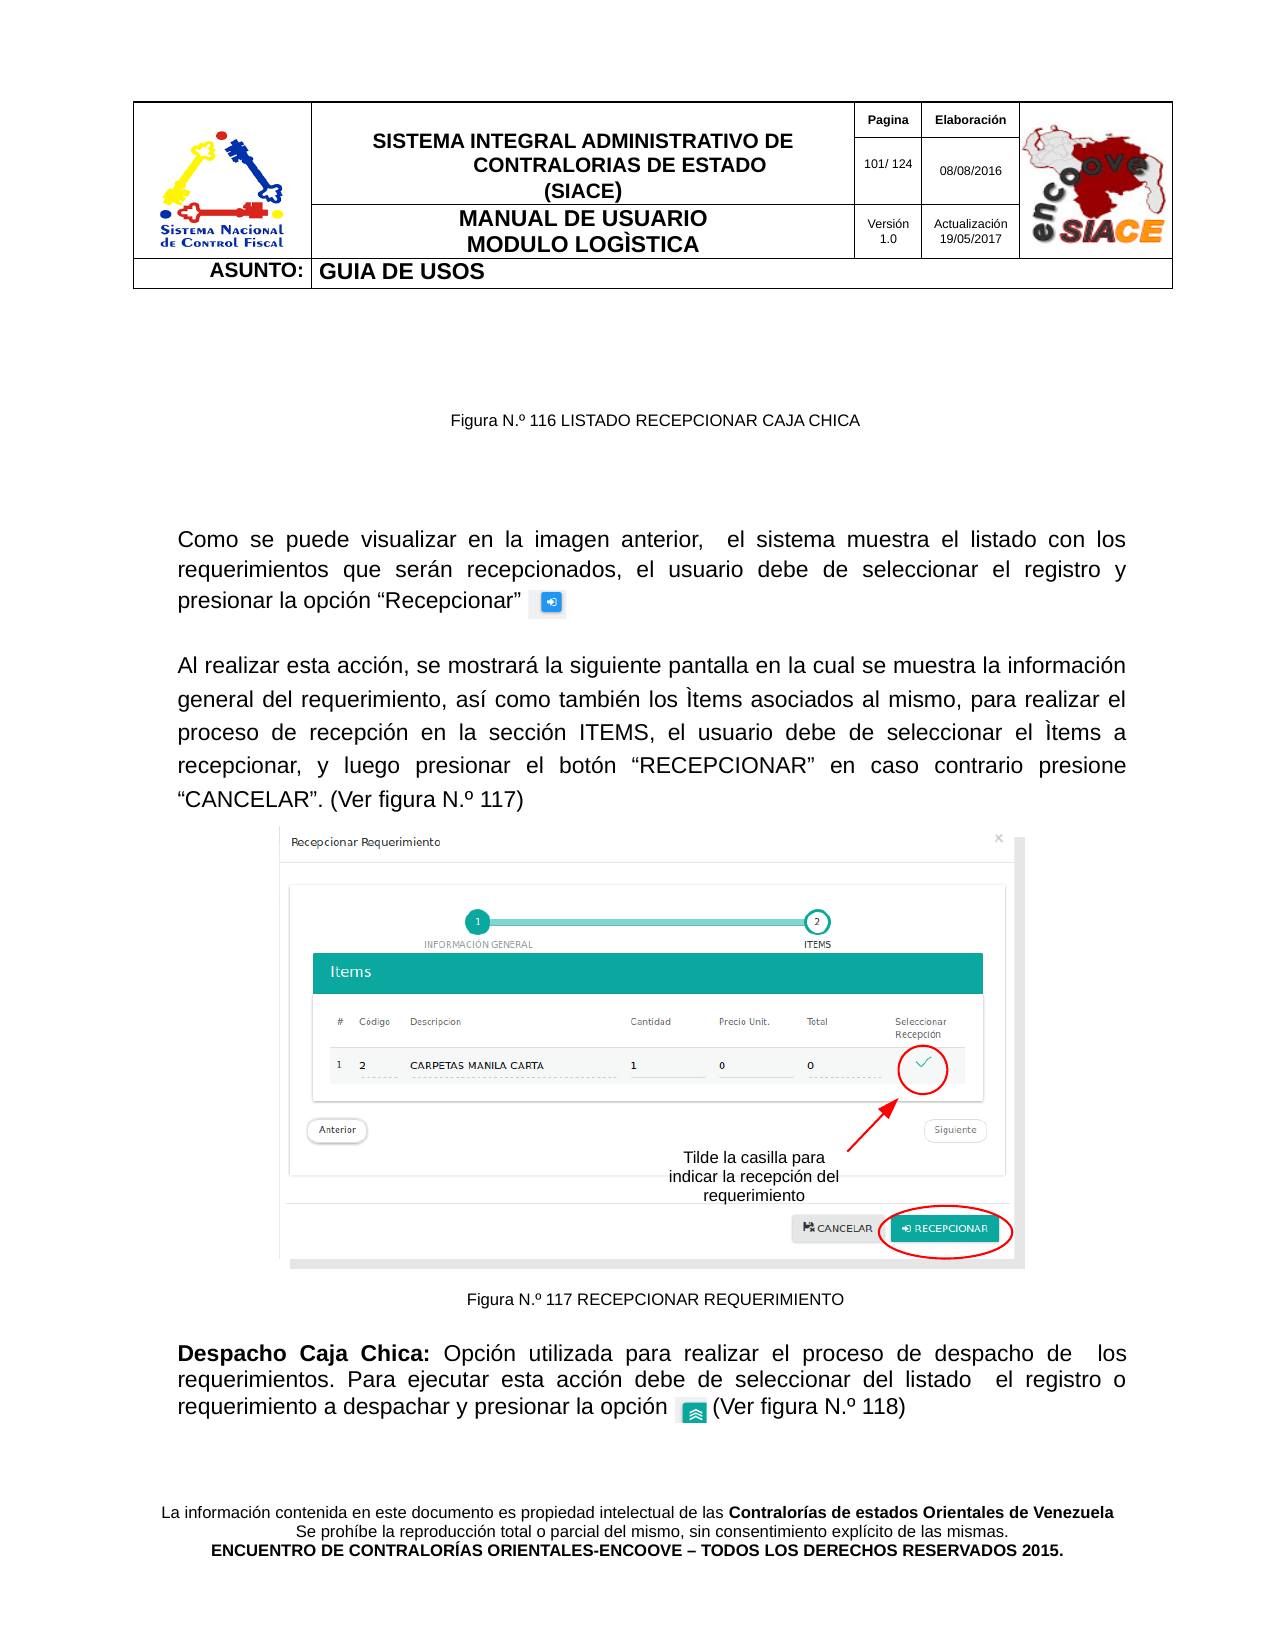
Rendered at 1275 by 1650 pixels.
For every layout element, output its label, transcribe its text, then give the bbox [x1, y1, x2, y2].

picture [551, 592, 567, 619]
picture [698, 1397, 707, 1423]
text Figura N.º 117 RECEPCIONAR REQUERIMIENTO [177, 1283, 1127, 1310]
picture [881, 1207, 1011, 1257]
picture [1021, 121, 1167, 248]
picture [279, 826, 1015, 1259]
text Despacho Caja Chica: Opción utilizada para realizar el proceso de despacho de los requerimientos. Para ejecutar esta acción debe de seleccionar del listado el registro o requerimiento a despachar y presionar la opción (Ver figura N.º 118) [177, 1340, 1127, 1419]
text Figura N.º 116 LISTADO RECEPCIONAR CAJA CHICA [177, 405, 1127, 432]
text Al realizar esta acción, se mostrará la siguiente pantalla en la cual se muestra la información general del requerimiento, así como también los Ìtems asociados al mismo, para realizar el proceso de recepción en la sección ITEMS, el usuario debe de seleccionar el Ìtems a recepcionar, y luego presionar el botón “RECEPCIONAR” en caso contrario presione “CANCELAR”. (Ver figura N.º 117) [177, 647, 1127, 814]
text Como se puede visualizar en la imagen anterior, el sistema muestra el listado con los requerimientos que serán recepcionados, el usuario debe de seleccionar el registro y presionar la opción “Recepcionar” [177, 526, 1127, 613]
picture [150, 127, 296, 254]
